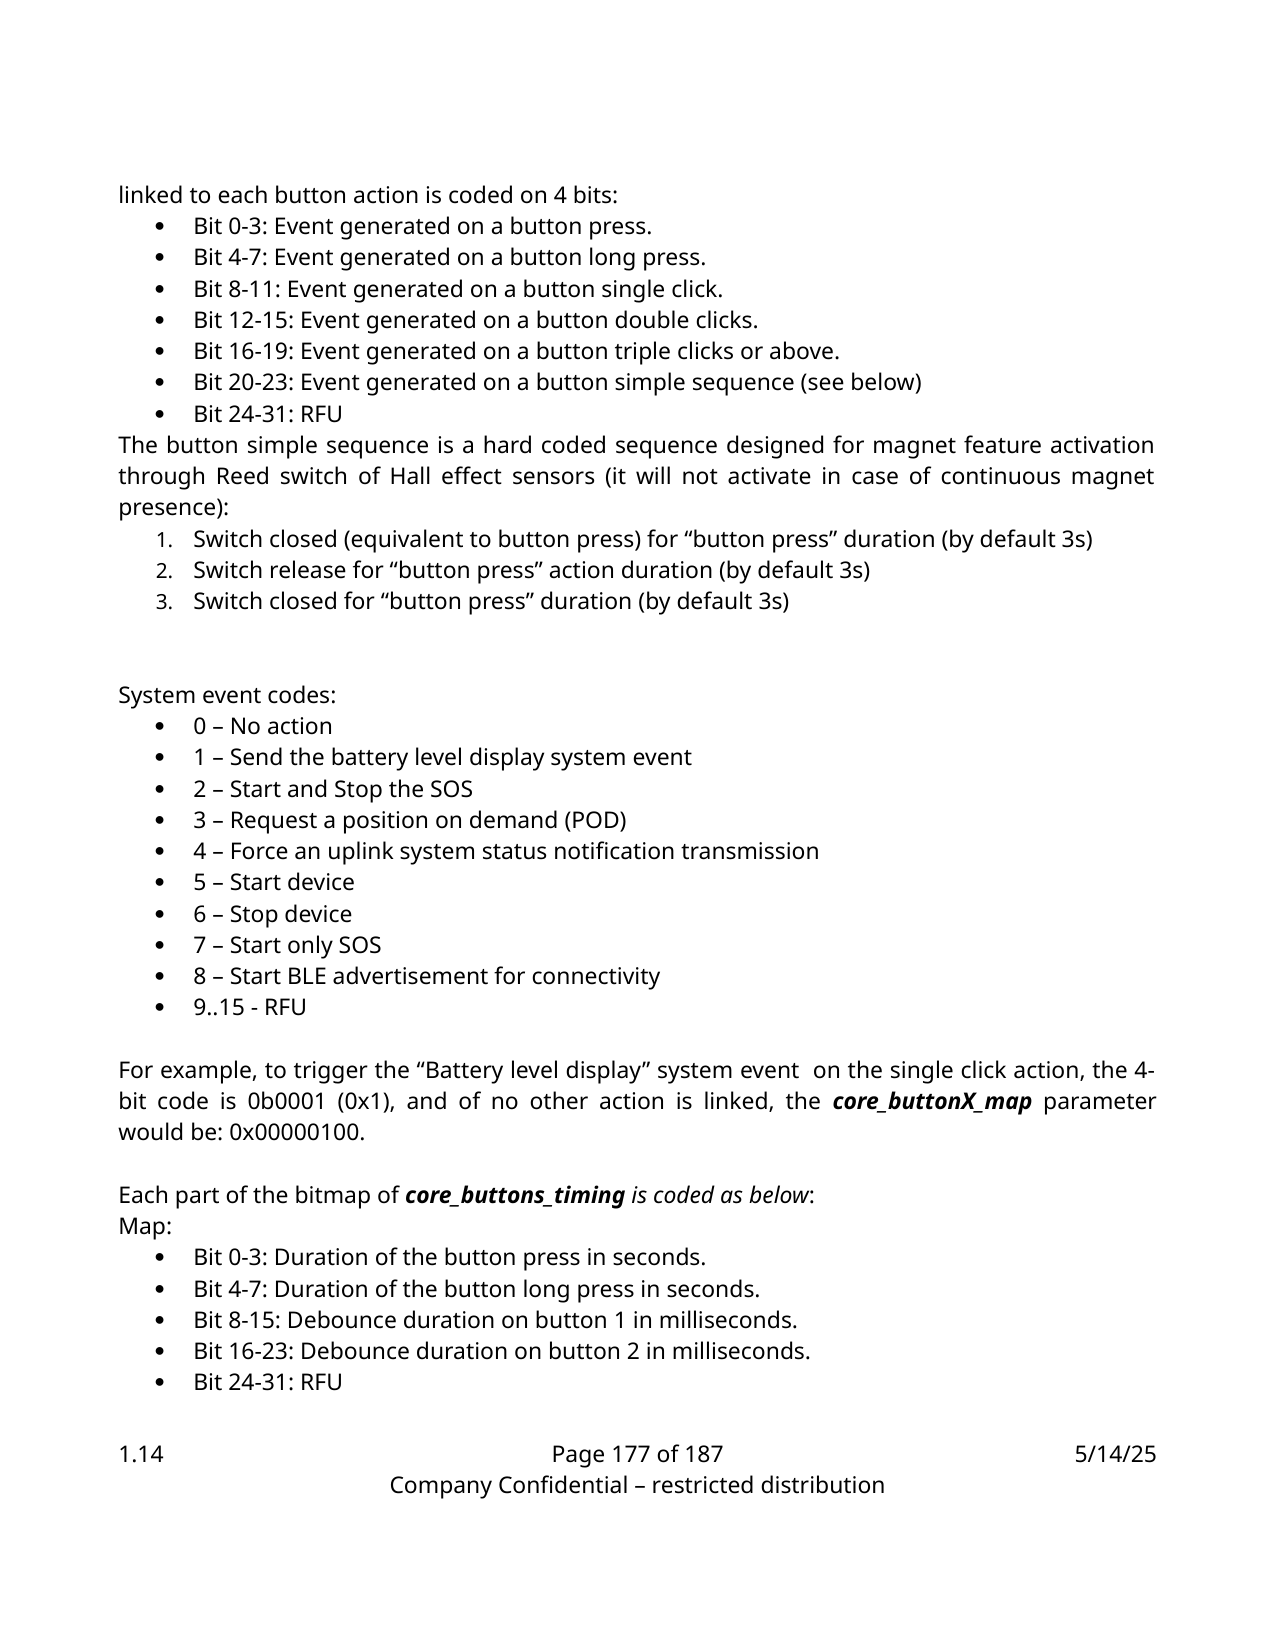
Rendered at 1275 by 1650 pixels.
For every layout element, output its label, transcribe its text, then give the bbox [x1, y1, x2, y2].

list 0 – No action [156, 710, 1157, 741]
list Bit 8-11: Event generated on a button single click. [156, 272, 1157, 304]
list Bit 16-23: Debounce duration on button 2 in milliseconds. [156, 1335, 1157, 1366]
list Bit 4-7: Duration of the button long press in seconds. [156, 1272, 1157, 1304]
list 2 – Start and Stop the SOS [156, 772, 1157, 804]
list 3 – Request a position on demand (POD) [156, 804, 1157, 835]
text System event codes: [118, 679, 1157, 710]
list 5 – Start device [156, 866, 1157, 897]
list Bit 8-15: Debounce duration on button 1 in milliseconds. [156, 1304, 1157, 1335]
list 6 – Stop device [156, 897, 1157, 929]
list Bit 24-31: RFU [156, 1366, 1157, 1397]
list 9..15 - RFU [156, 991, 1157, 1022]
list Bit 16-19: Event generated on a button triple clicks or above. [156, 335, 1157, 366]
list Switch closed (equivalent to button press) for “button press” duration (by default 3s) [156, 522, 1157, 554]
text The button simple sequence is a hard coded sequence designed for magnet feature activation through Reed switch of Hall effect sensors (it will not activate in case of continuous magnet presence): [118, 429, 1157, 522]
list Bit 4-7: Event generated on a button long press. [156, 241, 1157, 272]
list 7 – Start only SOS [156, 929, 1157, 960]
list Switch closed for “button press” duration (by default 3s) [156, 585, 1157, 616]
list Bit 0-3: Duration of the button press in seconds. [156, 1241, 1157, 1272]
text Map: [118, 1210, 1157, 1241]
list 8 – Start BLE advertisement for connectivity [156, 960, 1157, 991]
list Bit 0-3: Event generated on a button press. [156, 210, 1157, 241]
list Bit 12-15: Event generated on a button double clicks. [156, 304, 1157, 335]
text linked to each button action is coded on 4 bits: [118, 179, 1157, 210]
list 4 – Force an uplink system status notification transmission [156, 835, 1157, 866]
text For example, to trigger the “Battery level display” system event on the single click action, the 4-bit code is 0b0001 (0x1), and of no other action is linked, the core_buttonX_map parameter would be: 0x00000100. [118, 1054, 1157, 1147]
list Bit 20-23: Event generated on a button simple sequence (see below) [156, 366, 1157, 397]
list 1 – Send the battery level display system event [156, 741, 1157, 772]
list Bit 24-31: RFU [156, 397, 1157, 429]
text Each part of the bitmap of core_buttons_timing is coded as below: [118, 1179, 1157, 1210]
list Switch release for “button press” action duration (by default 3s) [156, 554, 1157, 585]
